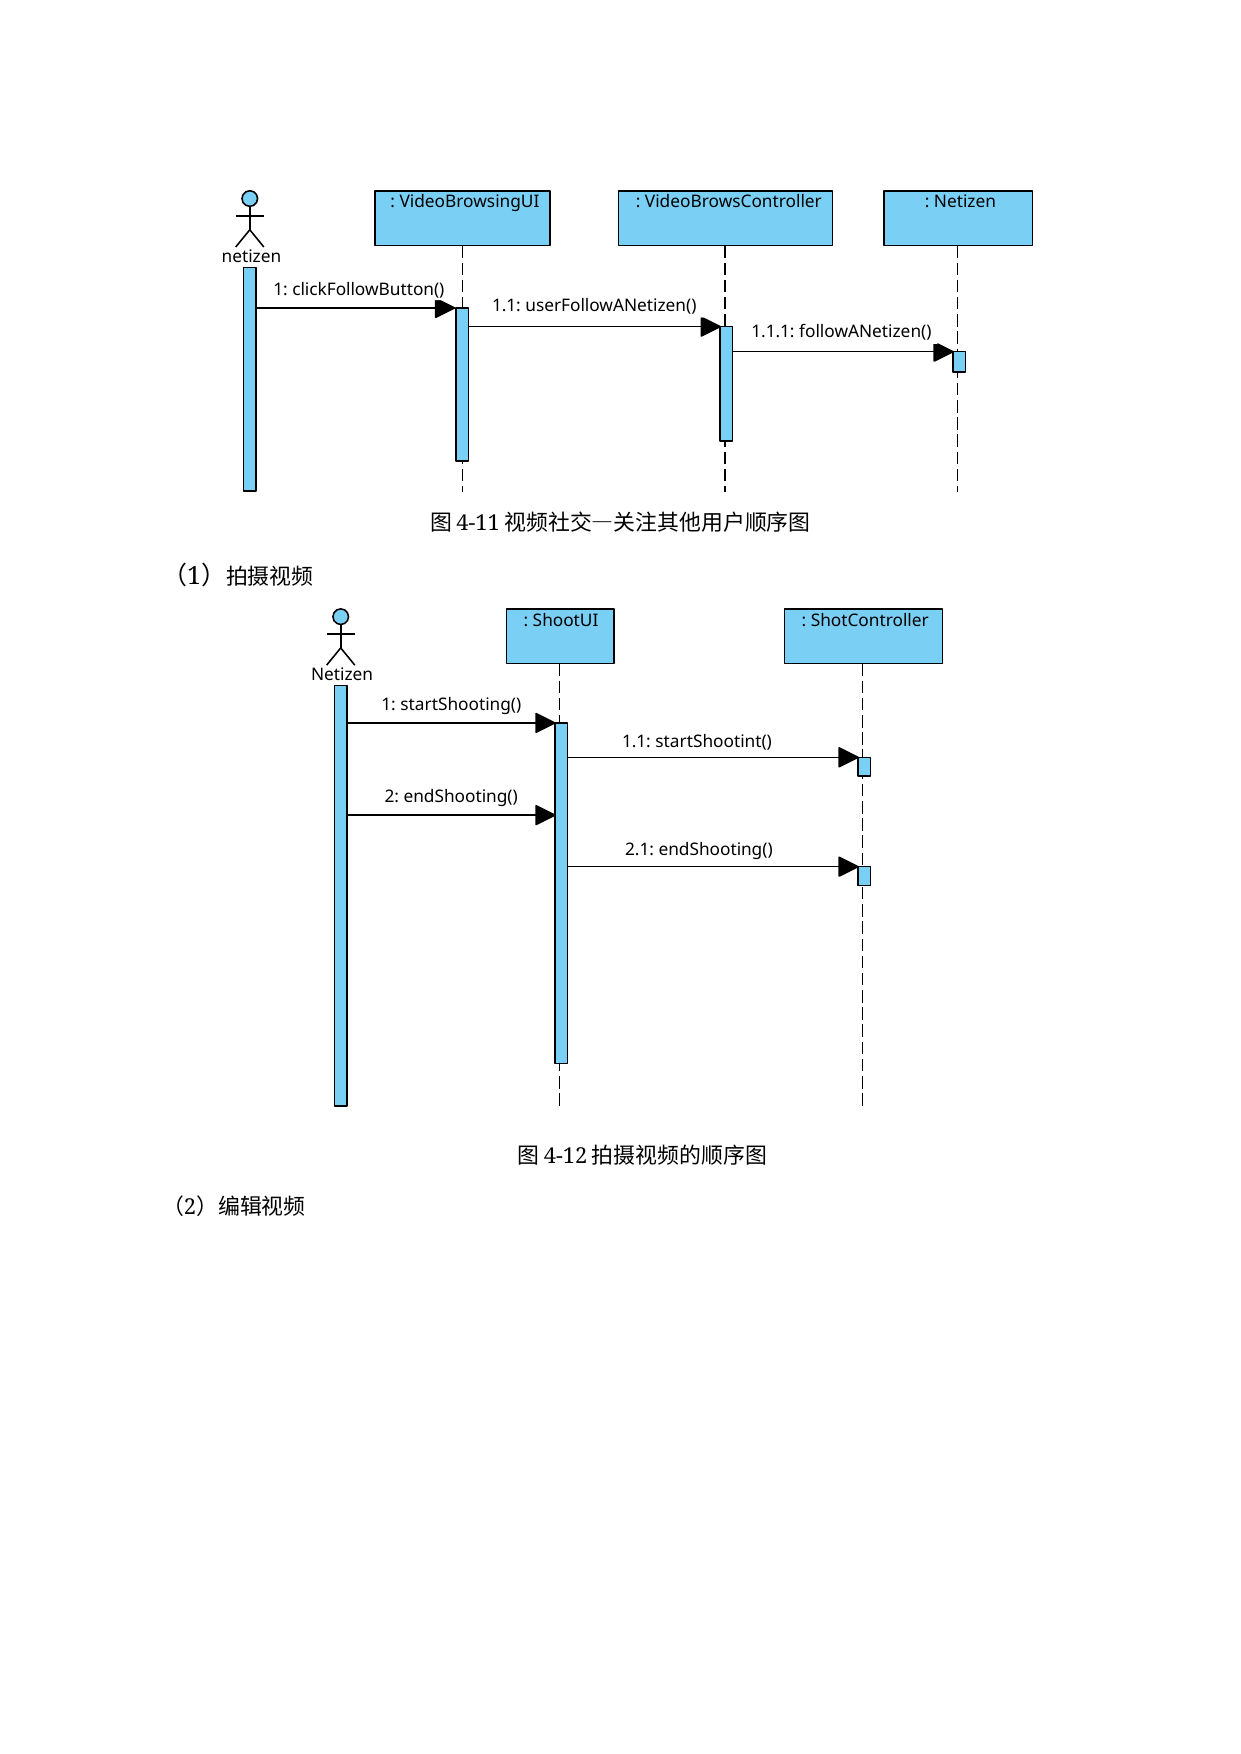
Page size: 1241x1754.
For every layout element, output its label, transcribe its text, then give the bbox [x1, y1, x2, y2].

text （2）编辑视频 [118, 1189, 1122, 1221]
text 图4-11视频社交—关注其他用户顺序图 [118, 188, 1122, 537]
text 图4-12拍摄视频的顺序图 [118, 612, 1122, 1170]
text （1）拍摄视频 [118, 556, 1122, 592]
